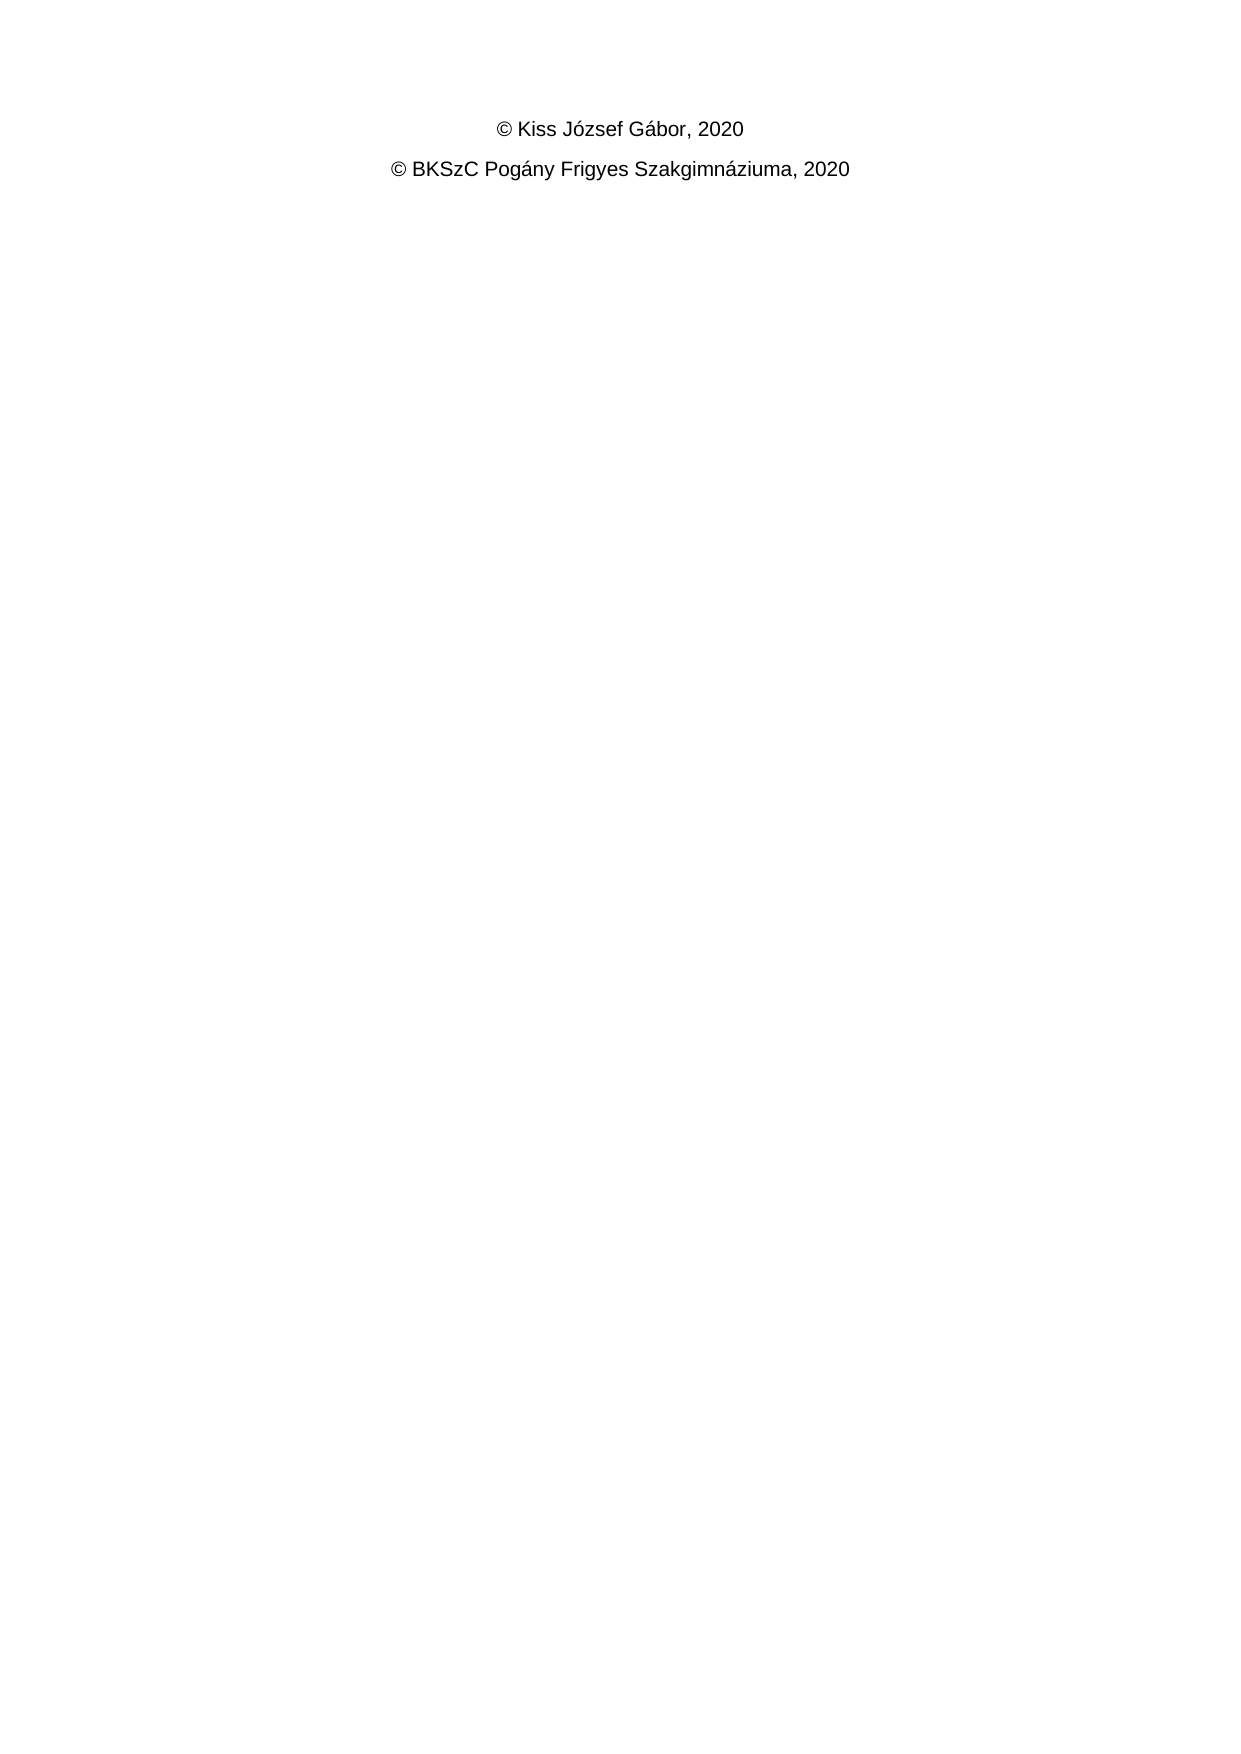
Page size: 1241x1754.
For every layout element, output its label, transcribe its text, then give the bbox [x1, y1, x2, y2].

text © BKSzC Pogány Frigyes Szakgimnáziuma, 2020 [118, 158, 1122, 181]
text © Kiss József Gábor, 2020 [118, 118, 1122, 141]
